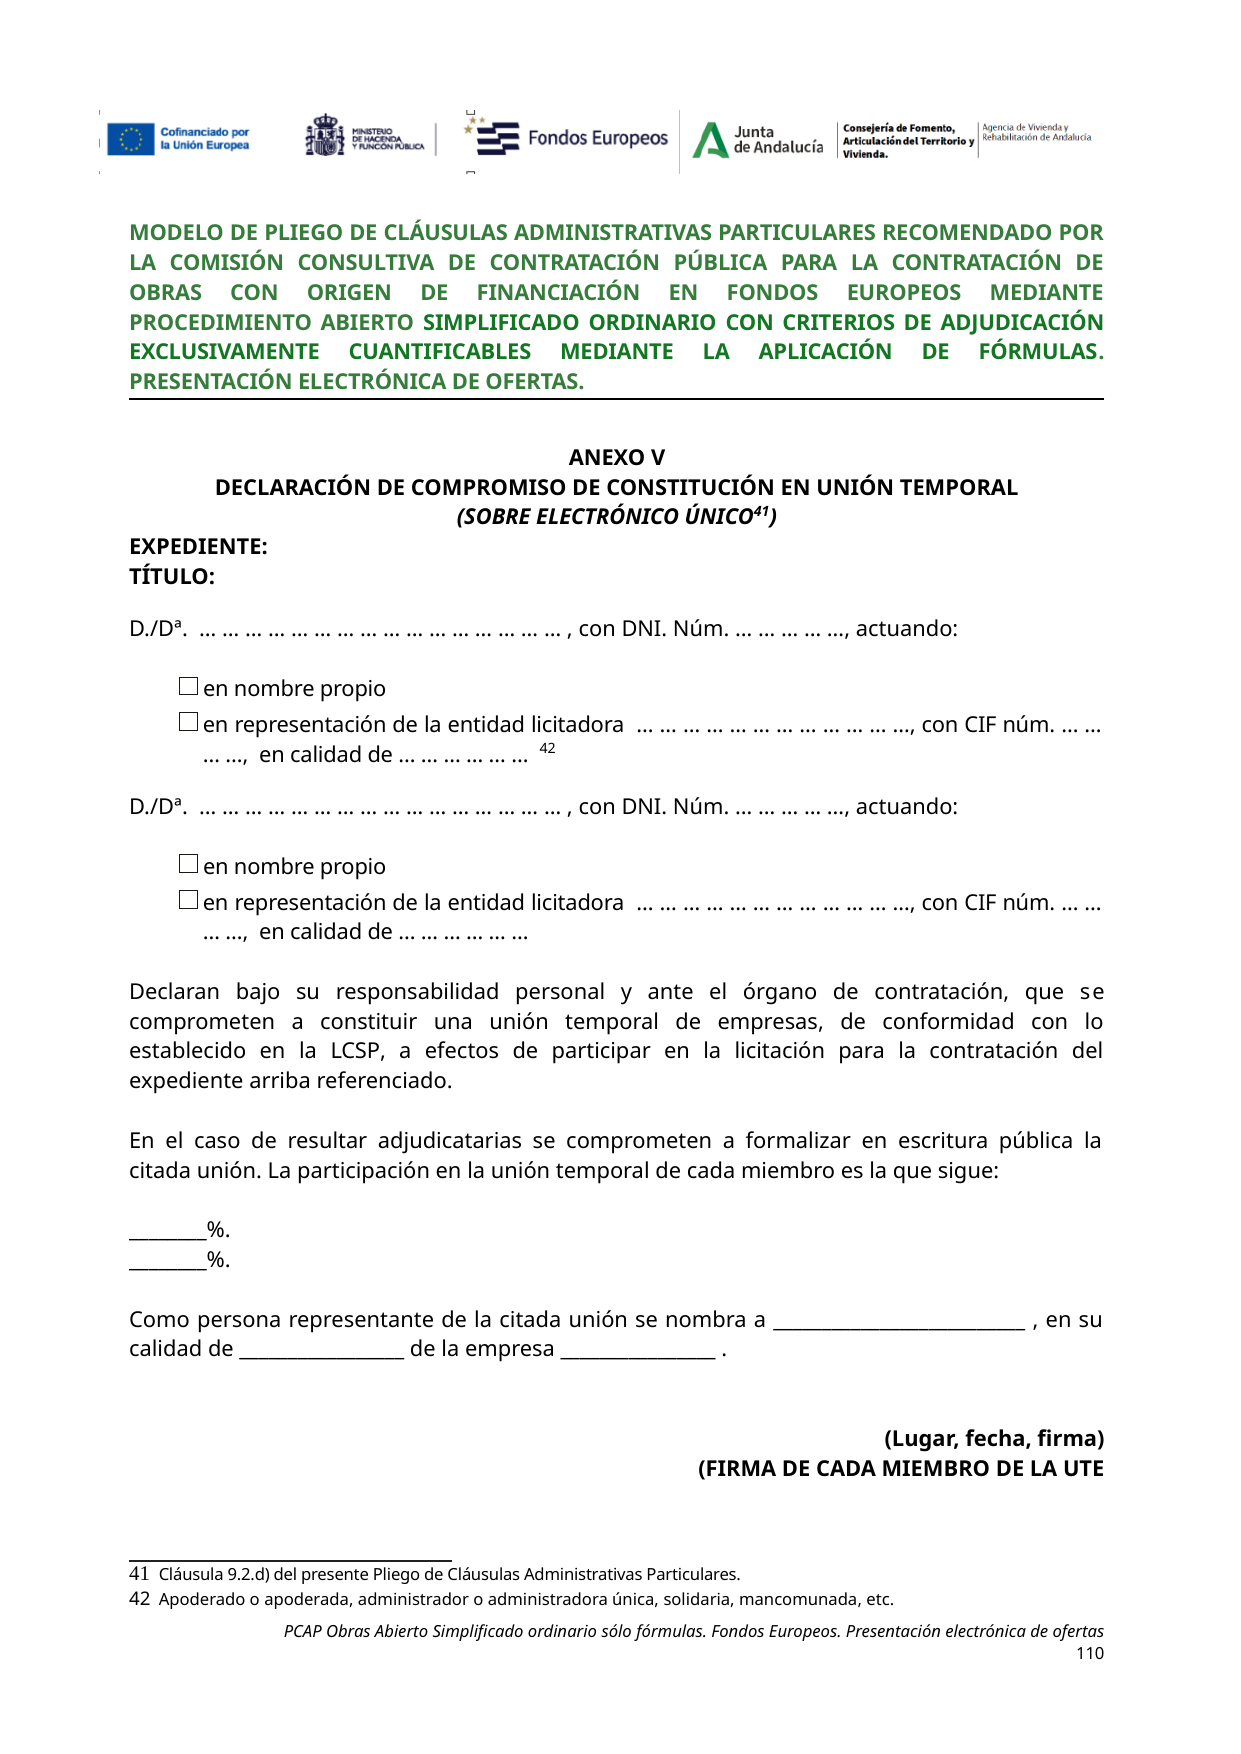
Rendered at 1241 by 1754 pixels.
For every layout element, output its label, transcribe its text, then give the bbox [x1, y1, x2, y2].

text MODELO DE PLIEGO DE CLÁUSULAS ADMINISTRATIVAS PARTICULARES RECOMENDADO POR LA COMISIÓN CONSULTIVA DE CONTRATACIÓN PÚBLICA PARA LA CONTRATACIÓN DE OBRAS CON ORIGEN DE FINANCIACIÓN EN FONDOS EUROPEOS MEDIANTE PROCEDIMIENTO ABIERTO SIMPLIFICADO ORDINARIO CON CRITERIOS DE ADJUDICACIÓN EXCLUSIVAMENTE CUANTIFICABLES MEDIANTE LA APLICACIÓN DE FÓRMULAS. PRESENTACIÓN ELECTRÓNICA DE OFERTAS. [129, 217, 1104, 398]
text (FIRMA DE CADA MIEMBRO DE LA UTE [129, 1452, 1104, 1482]
text TÍTULO: [129, 561, 1104, 591]
text Como persona representante de la citada unión se nombra a __________________________ , en su calidad de _________________ de la empresa ________________ . [129, 1303, 1104, 1363]
text ________%. [129, 1244, 1104, 1274]
text (Lugar, fecha, firma) [129, 1423, 1104, 1452]
text en nombre propio [203, 851, 1104, 880]
text En el caso de resultar adjudicatarias se comprometen a formalizar en escritura pública la citada unión. La participación en la unión temporal de cada miembro es la que sigue: [129, 1125, 1104, 1184]
text en nombre propio [203, 673, 1104, 703]
text D./Dª. … … … … … … … … … … … … … … … … , con DNI. Núm. … … … … …, actuando: [129, 791, 1104, 821]
text (SOBRE ELECTRÓNICO ÚNICO) [129, 501, 1104, 531]
text D./Dª. … … … … … … … … … … … … … … … … , con DNI. Núm. … … … … …, actuando: [129, 613, 1104, 643]
text en representación de la entidad licitadora … … … … … … … … … … … …, con CIF núm. … … … …, en calidad de … … … … … … [203, 709, 1104, 768]
text Apoderado o apoderada, administrador o administradora única, solidaria, mancomunada, etc. [129, 1585, 1104, 1611]
text ________%. [129, 1214, 1104, 1244]
text EXPEDIENTE: [129, 531, 1104, 561]
text Declaran bajo su responsabilidad personal y ante el órgano de contratación, que se comprometen a constituir una unión temporal de empresas, de conformidad con lo establecido en la LCSP, a efectos de participar en la licitación para la contratación del expediente arriba referenciado. [129, 976, 1104, 1095]
text ANEXO V [129, 442, 1104, 471]
text en representación de la entidad licitadora … … … … … … … … … … … …, con CIF núm. … … … …, en calidad de … … … … … … [203, 886, 1104, 946]
picture [99, 107, 1104, 174]
text Cláusula 9.2.d) del presente Pliego de Cláusulas Administrativas Particulares. [129, 1561, 1104, 1585]
text DECLARACIÓN DE COMPROMISO DE CONSTITUCIÓN EN UNIÓN TEMPORAL [129, 471, 1104, 501]
